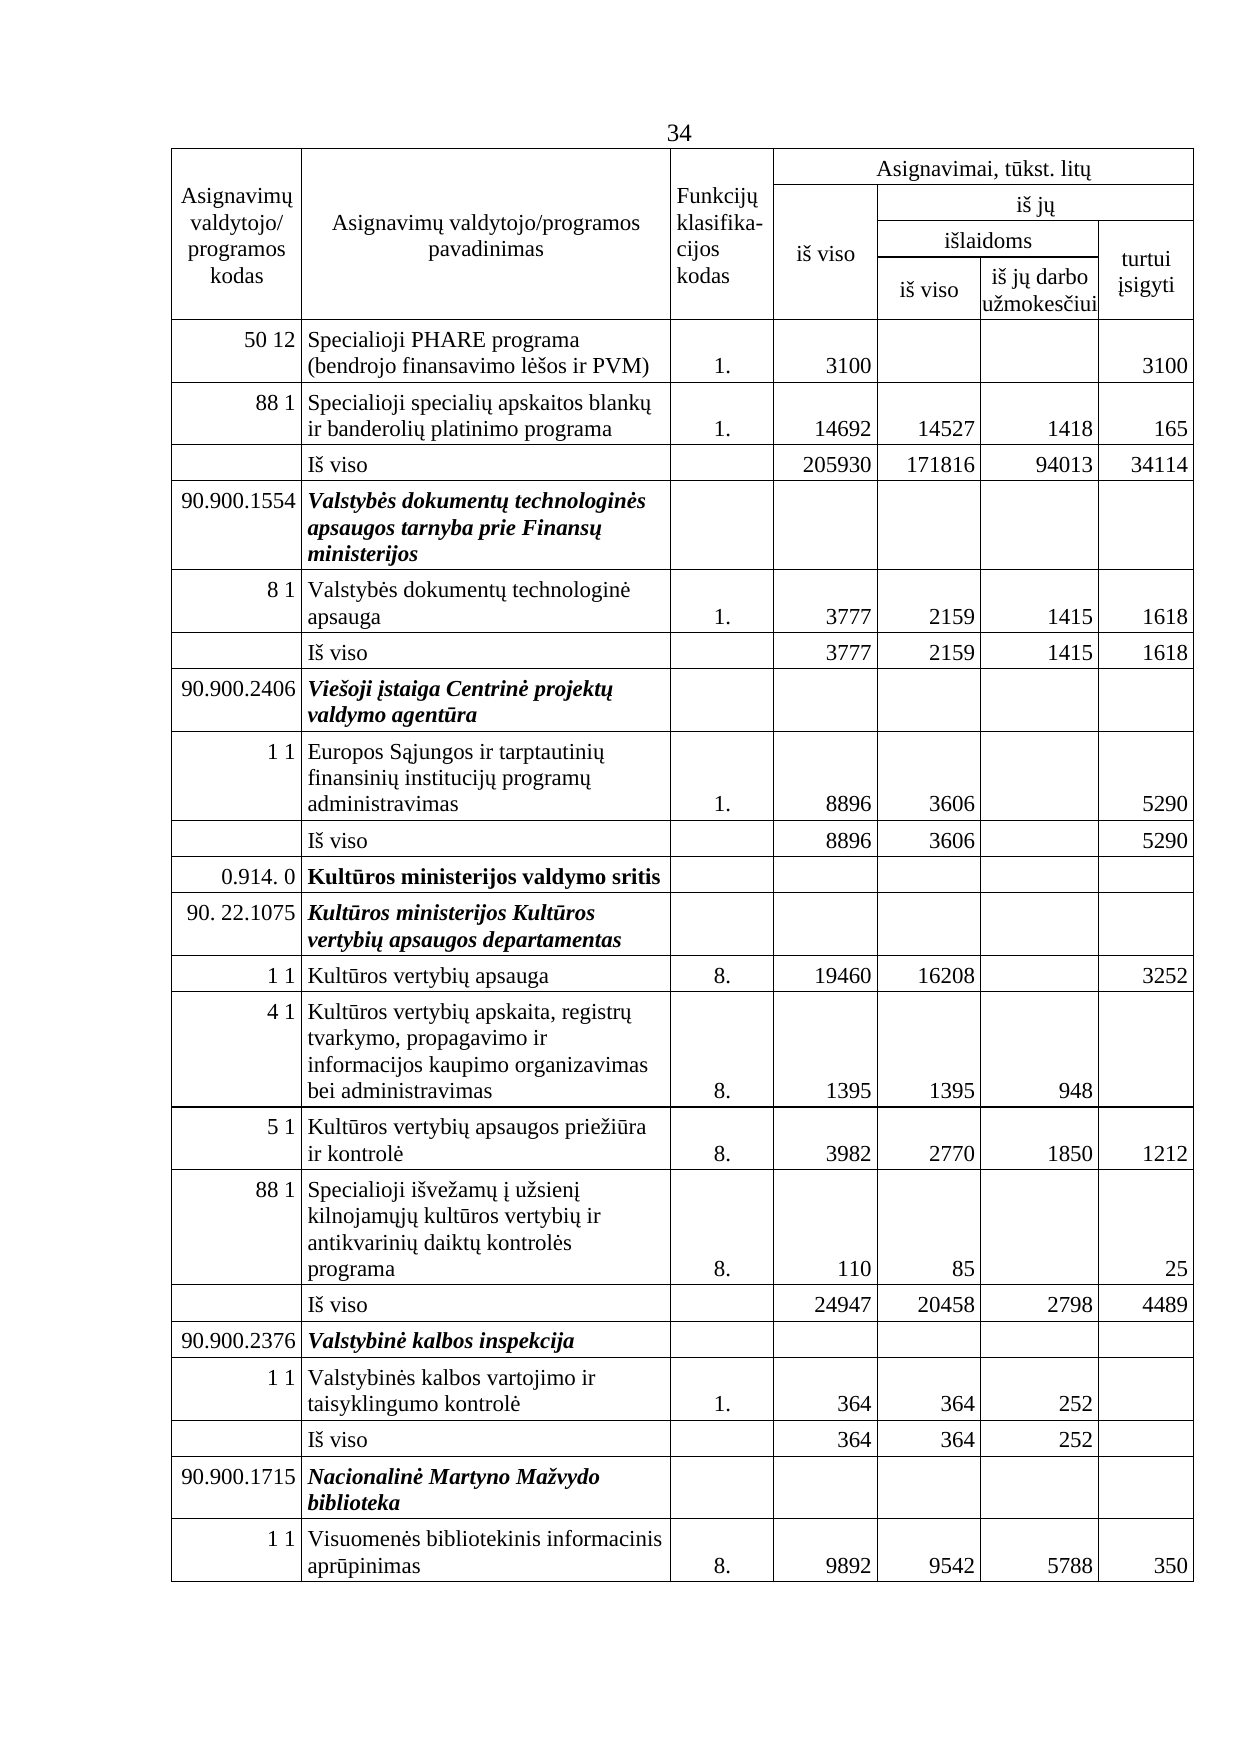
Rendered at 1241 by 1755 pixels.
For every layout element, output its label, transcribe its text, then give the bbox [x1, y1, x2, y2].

table_cell 1 1 [172, 732, 301, 820]
table_cell Valstybinės kalbos vartojimo ir taisyklingumo kontrolė [302, 1358, 670, 1419]
table_cell 8. [671, 1170, 773, 1284]
table_cell [981, 669, 1098, 731]
table_cell [981, 1322, 1098, 1357]
table_cell 88 1 [172, 383, 301, 444]
table_cell 2159 [878, 570, 980, 632]
table_cell [1099, 481, 1193, 569]
table_cell [878, 1457, 980, 1518]
table_cell 8. [671, 992, 773, 1106]
table_cell 4 1 [172, 992, 301, 1106]
table_header Asignavimų valdytojo/ programos kodas [172, 149, 301, 319]
table_cell 1850 [981, 1108, 1098, 1169]
table_cell 3100 [774, 320, 877, 382]
table_cell 252 [981, 1358, 1098, 1419]
table_cell [981, 481, 1098, 569]
table_cell [671, 1457, 773, 1518]
table_cell [671, 1421, 773, 1456]
table_cell [1099, 893, 1193, 955]
table_cell [671, 1322, 773, 1357]
table_cell Valstybinė kalbos inspekcija [302, 1322, 670, 1357]
table_cell 24947 [774, 1285, 877, 1321]
table_cell [981, 821, 1098, 856]
table_cell 350 [1099, 1519, 1193, 1581]
table_cell 3777 [774, 633, 877, 668]
table_cell Nacionalinė Martyno Mažvydo biblioteka [302, 1457, 670, 1518]
table_cell 8 1 [172, 570, 301, 632]
table_cell 1395 [774, 992, 877, 1106]
table_cell Valstybės dokumentų technologinės apsaugos tarnyba prie Finansų ministerijos [302, 481, 670, 569]
table_cell 3100 [1099, 320, 1193, 382]
table_cell [774, 893, 877, 955]
table_cell 1212 [1099, 1108, 1193, 1169]
table_cell [1099, 857, 1193, 892]
table_cell [981, 732, 1098, 820]
table_cell 90.900.1554 [172, 481, 301, 569]
table_cell [172, 1285, 301, 1321]
table_cell [671, 821, 773, 856]
table_cell [774, 1457, 877, 1518]
table_cell turtui įsigyti [1099, 221, 1193, 319]
table_cell iš viso [878, 258, 980, 319]
table_cell [981, 1170, 1098, 1284]
table_cell [981, 956, 1098, 991]
table_cell 205930 [774, 445, 877, 480]
table_cell [1099, 669, 1193, 731]
table_cell [671, 445, 773, 480]
table_cell 14527 [878, 383, 980, 444]
table_cell 1618 [1099, 633, 1193, 668]
table_cell 0.914. 0 [172, 857, 301, 892]
table_header Asignavimų valdytojo/programos pavadinimas [302, 149, 670, 319]
table_cell 88 1 [172, 1170, 301, 1284]
table_cell [981, 320, 1098, 382]
table_cell 5788 [981, 1519, 1098, 1581]
table_cell 3606 [878, 821, 980, 856]
table_cell 1. [671, 570, 773, 632]
table_cell Viešoji įstaiga Centrinė projektų valdymo agentūra [302, 669, 670, 731]
table_cell 110 [774, 1170, 877, 1284]
table_cell 165 [1099, 383, 1193, 444]
table_cell [172, 633, 301, 668]
table_cell Iš viso [302, 445, 670, 480]
table_cell Kultūros vertybių apskaita, registrų tvarkymo, propagavimo ir informacijos kaupimo organizavimas bei administravimas [302, 992, 670, 1106]
table_cell [878, 320, 980, 382]
table_cell 2770 [878, 1108, 980, 1169]
table_cell 3252 [1099, 956, 1193, 991]
table_cell 4489 [1099, 1285, 1193, 1321]
table_cell [671, 481, 773, 569]
table_cell Iš viso [302, 821, 670, 856]
table_cell iš jų darbo užmokesčiui [981, 258, 1098, 319]
table_cell Iš viso [302, 633, 670, 668]
table_cell 171816 [878, 445, 980, 480]
table_cell [878, 893, 980, 955]
table_cell 8. [671, 956, 773, 991]
table_cell [671, 893, 773, 955]
table_cell [671, 669, 773, 731]
table_cell [774, 1322, 877, 1357]
table_cell 364 [878, 1421, 980, 1456]
table_cell 252 [981, 1421, 1098, 1456]
table_cell 34114 [1099, 445, 1193, 480]
table_cell 8. [671, 1519, 773, 1581]
table_cell 1395 [878, 992, 980, 1106]
table_cell iš viso [774, 185, 877, 319]
table_cell [981, 1457, 1098, 1518]
table_cell [172, 445, 301, 480]
table_cell 90.900.1715 [172, 1457, 301, 1518]
table_cell 14692 [774, 383, 877, 444]
table_cell Specialioji specialių apskaitos blankų ir banderolių platinimo programa [302, 383, 670, 444]
table_cell [1099, 1322, 1193, 1357]
table_cell 20458 [878, 1285, 980, 1321]
table_cell Europos Sąjungos ir tarptautinių finansinių institucijų programų administravimas [302, 732, 670, 820]
table_cell 1415 [981, 570, 1098, 632]
table_cell 90. 22.1075 [172, 893, 301, 955]
table_cell [172, 821, 301, 856]
table_header Asignavimai, tūkst. litų [774, 149, 1193, 184]
table_cell [172, 1421, 301, 1456]
table_cell 9542 [878, 1519, 980, 1581]
table_cell 1. [671, 383, 773, 444]
table_cell [878, 1322, 980, 1357]
table_cell 1. [671, 320, 773, 382]
table_cell 3982 [774, 1108, 877, 1169]
table_cell 2159 [878, 633, 980, 668]
table_cell 90.900.2376 [172, 1322, 301, 1357]
table_cell [981, 857, 1098, 892]
table_cell [1099, 1457, 1193, 1518]
table_cell [878, 669, 980, 731]
table_cell 16208 [878, 956, 980, 991]
table_cell 5290 [1099, 732, 1193, 820]
table_cell 364 [774, 1421, 877, 1456]
table_header Funkcijų klasifika-cijos kodas [671, 149, 773, 319]
table_cell Iš viso [302, 1421, 670, 1456]
table_cell 9892 [774, 1519, 877, 1581]
table_cell Iš viso [302, 1285, 670, 1321]
table_cell 94013 [981, 445, 1098, 480]
table_cell Kultūros vertybių apsauga [302, 956, 670, 991]
table_cell 1618 [1099, 570, 1193, 632]
table_cell Kultūros ministerijos Kultūros vertybių apsaugos departamentas [302, 893, 670, 955]
table_cell 5 1 [172, 1108, 301, 1169]
table_cell 364 [774, 1358, 877, 1419]
table_cell Specialioji PHARE programa (bendrojo finansavimo lėšos ir PVM) [302, 320, 670, 382]
table_cell 1 1 [172, 1519, 301, 1581]
table_cell 1 1 [172, 956, 301, 991]
table_cell 1. [671, 732, 773, 820]
table_cell 1418 [981, 383, 1098, 444]
table_cell Valstybės dokumentų technologinė apsauga [302, 570, 670, 632]
table_cell 25 [1099, 1170, 1193, 1284]
table_cell 948 [981, 992, 1098, 1106]
table_cell 90.900.2406 [172, 669, 301, 731]
table_cell Kultūros ministerijos valdymo sritis [302, 857, 670, 892]
table_cell 8896 [774, 821, 877, 856]
table_cell 364 [878, 1358, 980, 1419]
table_cell 5290 [1099, 821, 1193, 856]
table_cell [878, 481, 980, 569]
table_cell 2798 [981, 1285, 1098, 1321]
table_cell išlaidoms [878, 221, 1098, 256]
table_cell [1099, 1358, 1193, 1419]
table_cell [1099, 1421, 1193, 1456]
table_cell [671, 633, 773, 668]
table_cell 8. [671, 1108, 773, 1169]
table_cell Visuomenės bibliotekinis informacinis aprūpinimas [302, 1519, 670, 1581]
table_cell 19460 [774, 956, 877, 991]
table_cell [981, 893, 1098, 955]
table_cell [774, 857, 877, 892]
table_cell [774, 481, 877, 569]
table_cell [671, 1285, 773, 1321]
table_cell 3777 [774, 570, 877, 632]
table_cell 3606 [878, 732, 980, 820]
table_cell Kultūros vertybių apsaugos priežiūra ir kontrolė [302, 1108, 670, 1169]
table_cell 8896 [774, 732, 877, 820]
table_cell 85 [878, 1170, 980, 1284]
table_cell [774, 669, 877, 731]
table_cell Specialioji išvežamų į užsienį kilnojamųjų kultūros vertybių ir antikvarinių daiktų kontrolės programa [302, 1170, 670, 1284]
table_cell iš jų [878, 185, 1193, 220]
table_cell 50 12 [172, 320, 301, 382]
table_cell [878, 857, 980, 892]
table_cell 1. [671, 1358, 773, 1419]
table_cell [1099, 992, 1193, 1106]
table_cell 1415 [981, 633, 1098, 668]
table_cell 1 1 [172, 1358, 301, 1419]
table_cell [671, 857, 773, 892]
